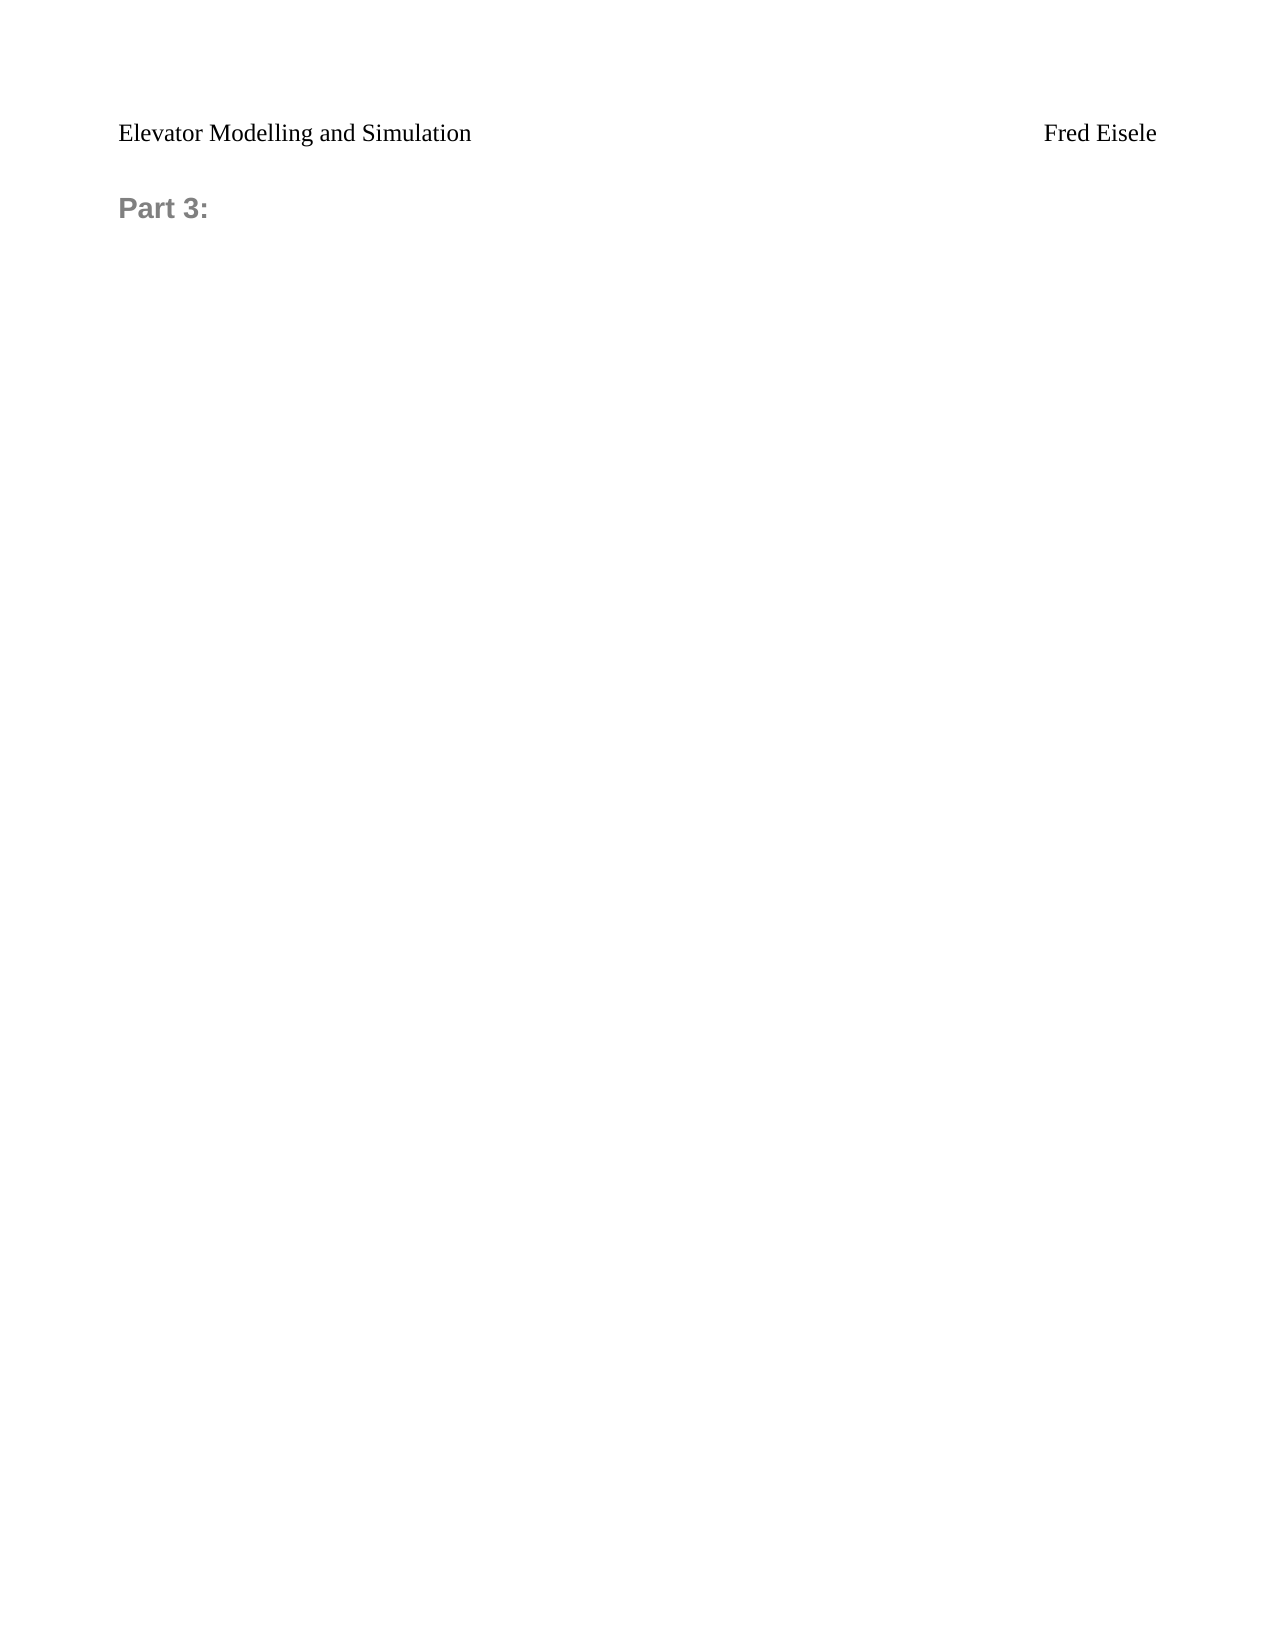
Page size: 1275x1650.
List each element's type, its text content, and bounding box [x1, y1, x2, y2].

subtitle Part 3: [118, 191, 1157, 224]
